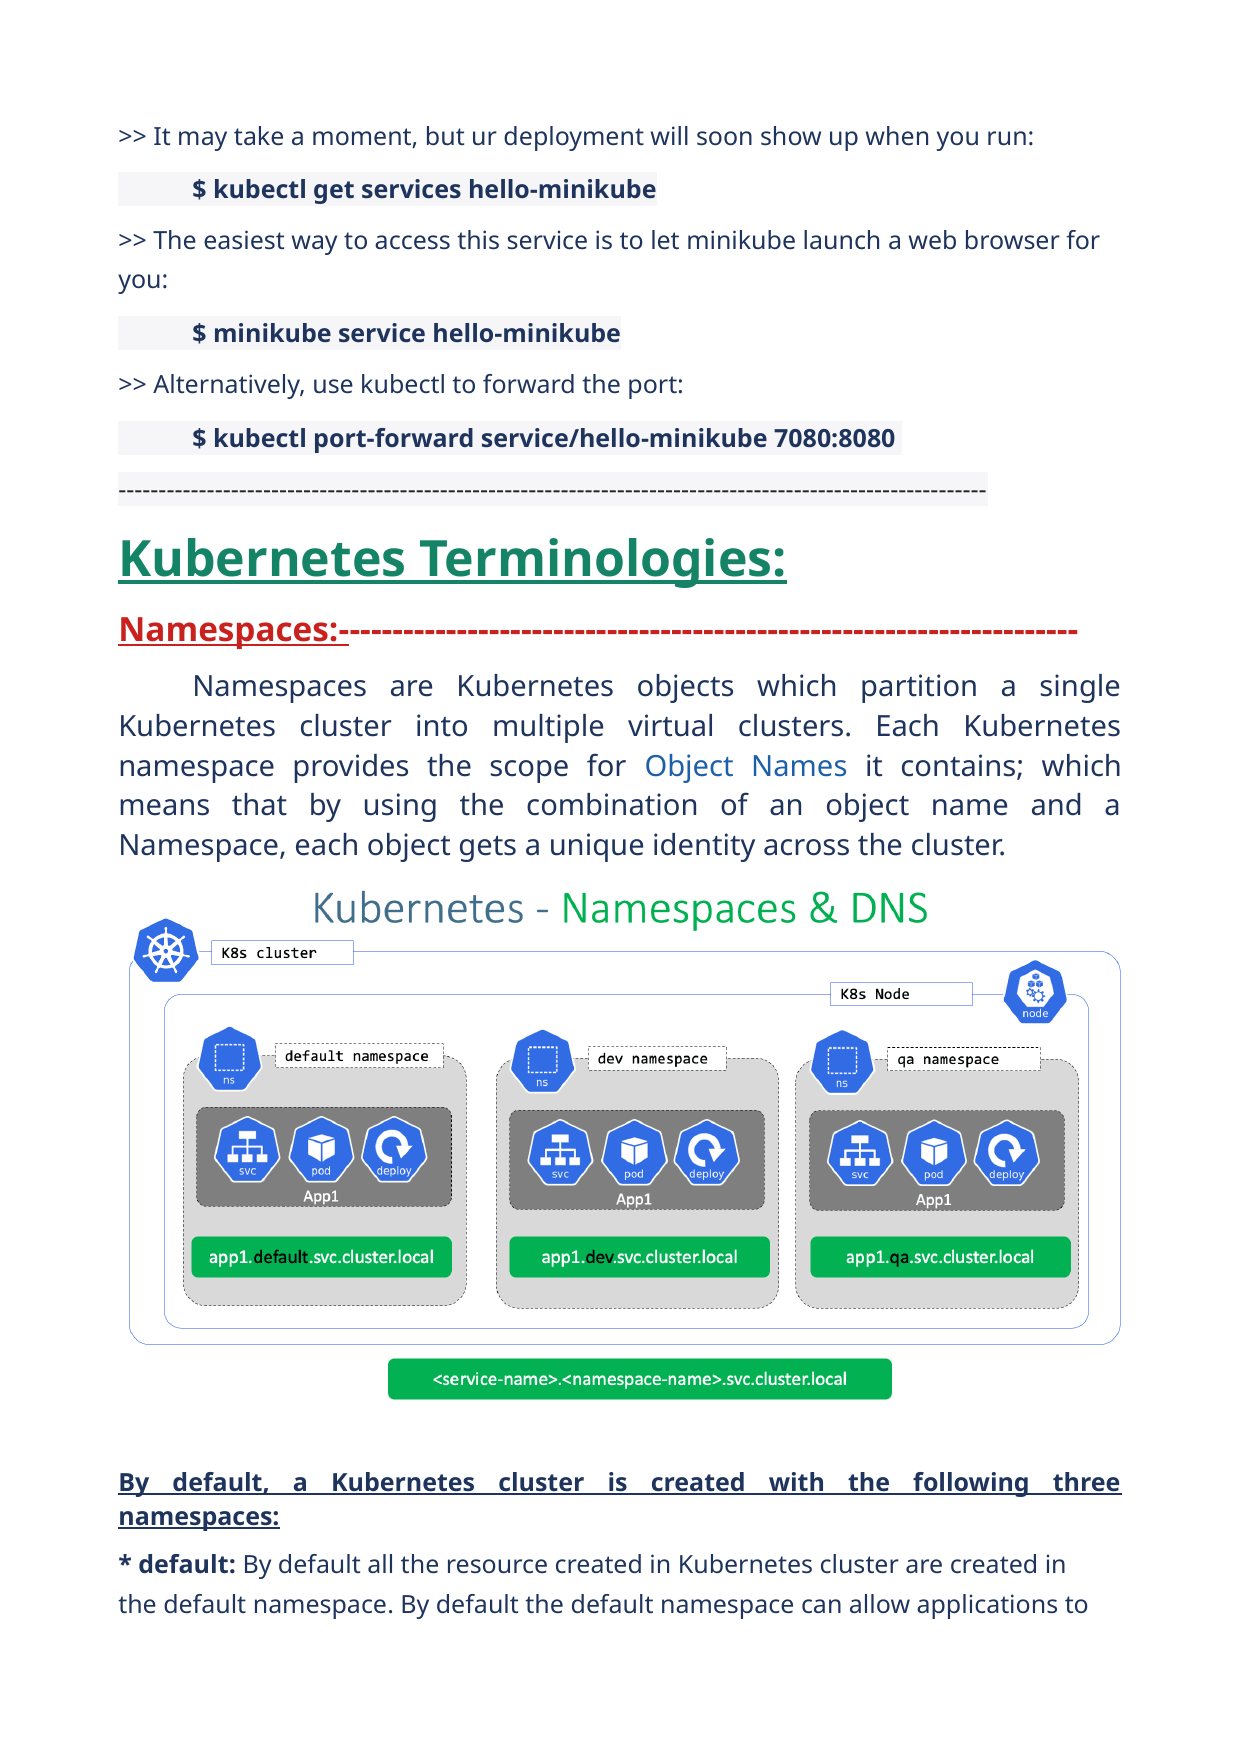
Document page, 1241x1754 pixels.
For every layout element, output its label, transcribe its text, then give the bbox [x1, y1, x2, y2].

text * default: By default all the resource created in Kubernetes cluster are created in the default namespace. By default the default namespace can allow applications to [118, 1547, 1122, 1620]
text namespaces: [118, 1495, 1122, 1533]
text >> It may take a moment, but ur deployment will soon show up when you run: [118, 118, 1122, 152]
text >> The easiest way to access this service is to let minikube launch a web browser for you: [118, 223, 1122, 296]
subtitle Namespaces:--------------------------------------------------------------------- [118, 605, 1122, 651]
text ------------------------------------------------------------------------------------------------------------ [118, 472, 1122, 506]
subtitle Kubernetes Terminologies: [118, 523, 1122, 591]
text By default, a Kubernetes cluster is created with the following three [118, 1464, 1122, 1493]
text $ minikube service hello-minikube [118, 316, 1122, 350]
text Namespaces are Kubernetes objects which partition a single Kubernetes cluster into multiple virtual clusters. Each Kubernetes namespace provides the scope for Object Names it contains; which means that by using the combination of an object name and a Namespace, each object gets a unique identity across the cluster. [118, 665, 1122, 864]
picture [113, 878, 1127, 1405]
text >> Alternatively, use kubectl to forward the port: [118, 367, 1122, 401]
text $ kubectl port-forward service/hello-minikube 7080:8080 [118, 421, 1122, 455]
text $ kubectl get services hello-minikube [118, 172, 1122, 206]
